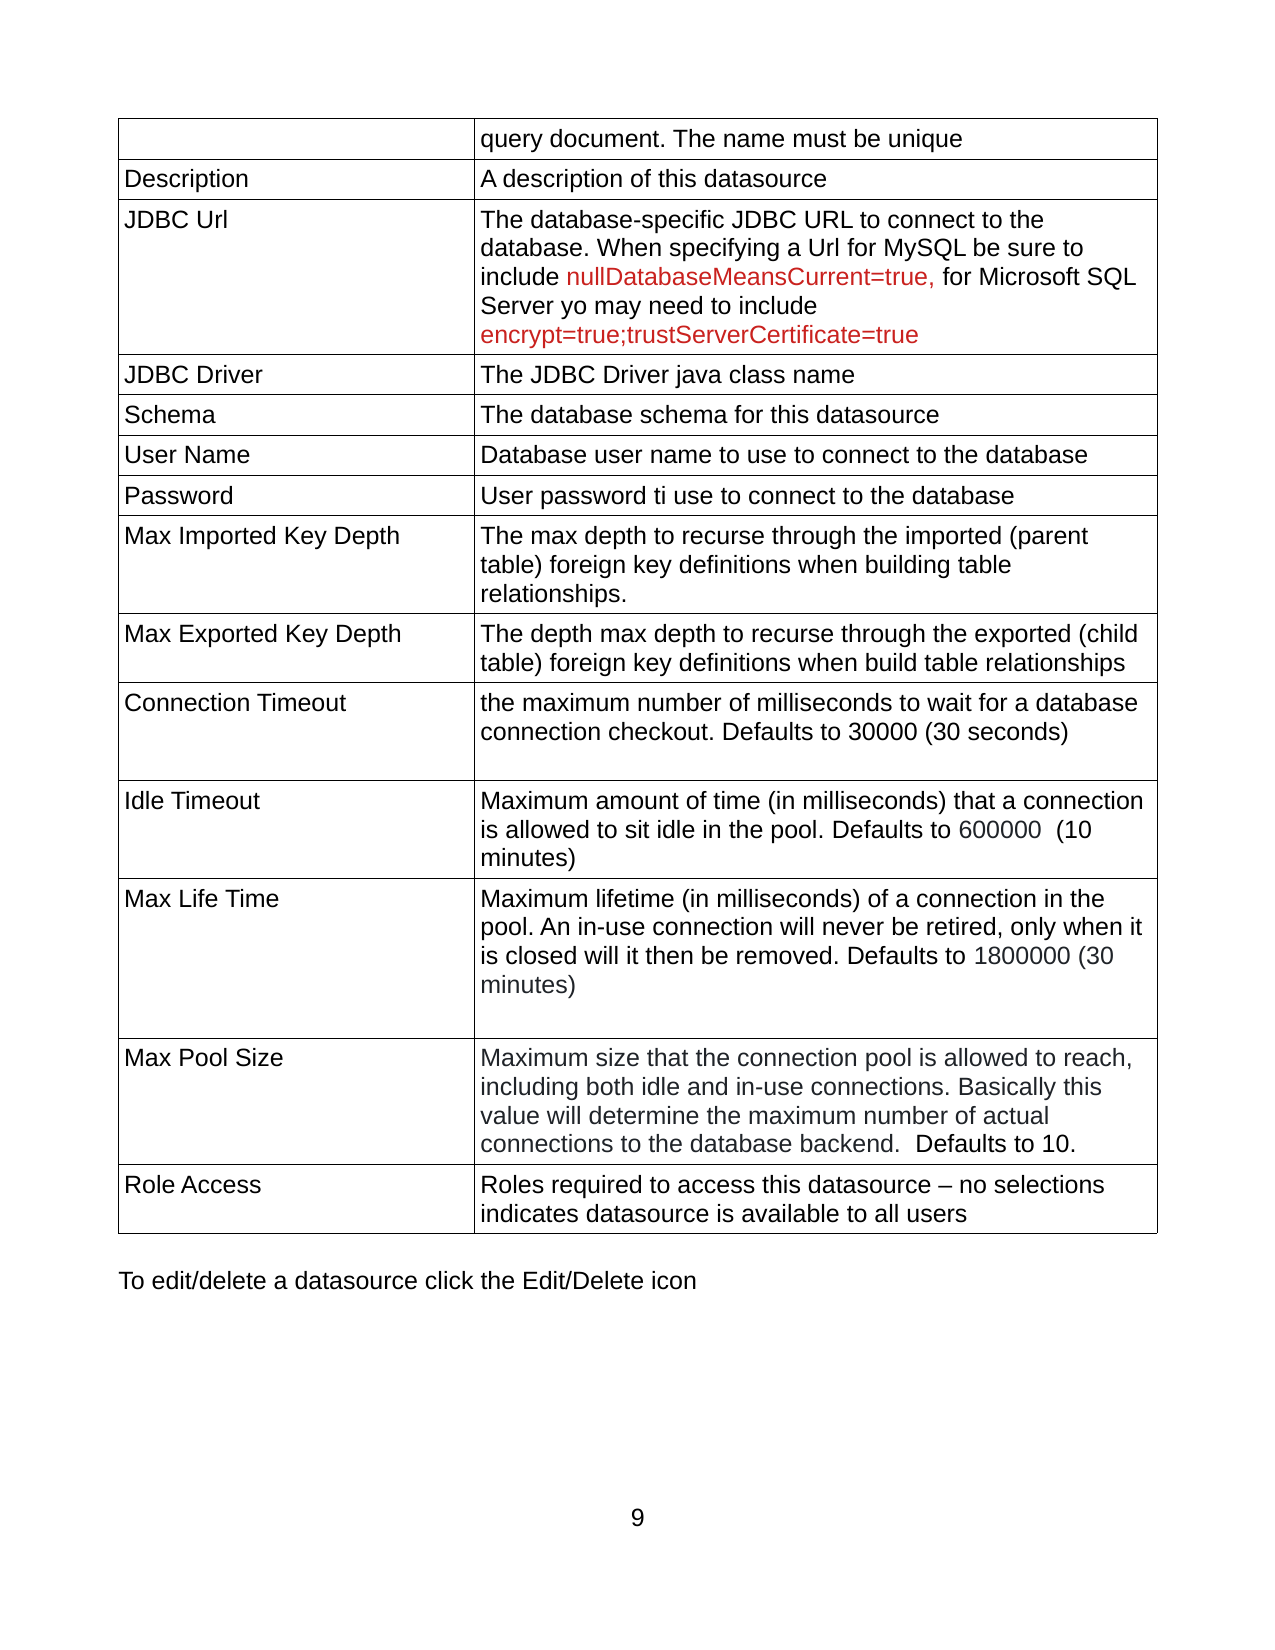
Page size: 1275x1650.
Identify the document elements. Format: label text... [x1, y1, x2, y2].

table_cell Role Access [119, 1165, 474, 1233]
table_cell Idle Timeout [119, 781, 474, 878]
table_cell Maximum size that the connection pool is allowed to reach, including both idle and in-use connections. Basically this value will determine the maximum number of actual connections to the database backend. Defaults to 10. [475, 1039, 1157, 1164]
table_cell Max Imported Key Depth [119, 516, 474, 613]
table_cell The database schema for this datasource [475, 395, 1157, 435]
table_cell The depth max depth to recurse through the exported (child table) foreign key definitions when build table relationships [475, 614, 1157, 682]
table_cell JDBC Url [119, 200, 474, 354]
table_cell [119, 119, 474, 158]
table_cell User password ti use to connect to the database [475, 476, 1157, 515]
table_cell User Name [119, 436, 474, 475]
table_cell Max Pool Size [119, 1039, 474, 1164]
table_cell The JDBC Driver java class name [475, 355, 1157, 394]
table_cell Database user name to use to connect to the database [475, 436, 1157, 475]
table_cell Password [119, 476, 474, 515]
table_cell Description [119, 160, 474, 199]
table_cell Max Exported Key Depth [119, 614, 474, 682]
text To edit/delete a datasource click the Edit/Delete icon [118, 1266, 1157, 1295]
table_cell Maximum amount of time (in milliseconds) that a connection is allowed to sit idle in the pool. Defaults to 600000 (10 minutes) [475, 781, 1157, 878]
table_cell The database-specific JDBC URL to connect to the database. When specifying a Url for MySQL be sure to include nullDatabaseMeansCurrent=true, for Microsoft SQL Server yo may need to include encrypt=true;trustServerCertificate=true [475, 200, 1157, 354]
table_cell JDBC Driver [119, 355, 474, 394]
table_cell Max Life Time [119, 879, 474, 1037]
table_cell the maximum number of milliseconds to wait for a database connection checkout. Defaults to 30000 (30 seconds) [475, 683, 1157, 780]
table_cell A description of this datasource [475, 160, 1157, 199]
table_cell query document. The name must be unique [475, 119, 1157, 158]
table_cell Schema [119, 395, 474, 435]
table_cell Roles required to access this datasource – no selections indicates datasource is available to all users [475, 1165, 1157, 1233]
table_cell The max depth to recurse through the imported (parent table) foreign key definitions when building table relationships. [475, 516, 1157, 613]
table_cell Connection Timeout [119, 683, 474, 780]
table_cell Maximum lifetime (in milliseconds) of a connection in the pool. An in-use connection will never be retired, only when it is closed will it then be removed. Defaults to 1800000 (30 minutes) [475, 879, 1157, 1037]
